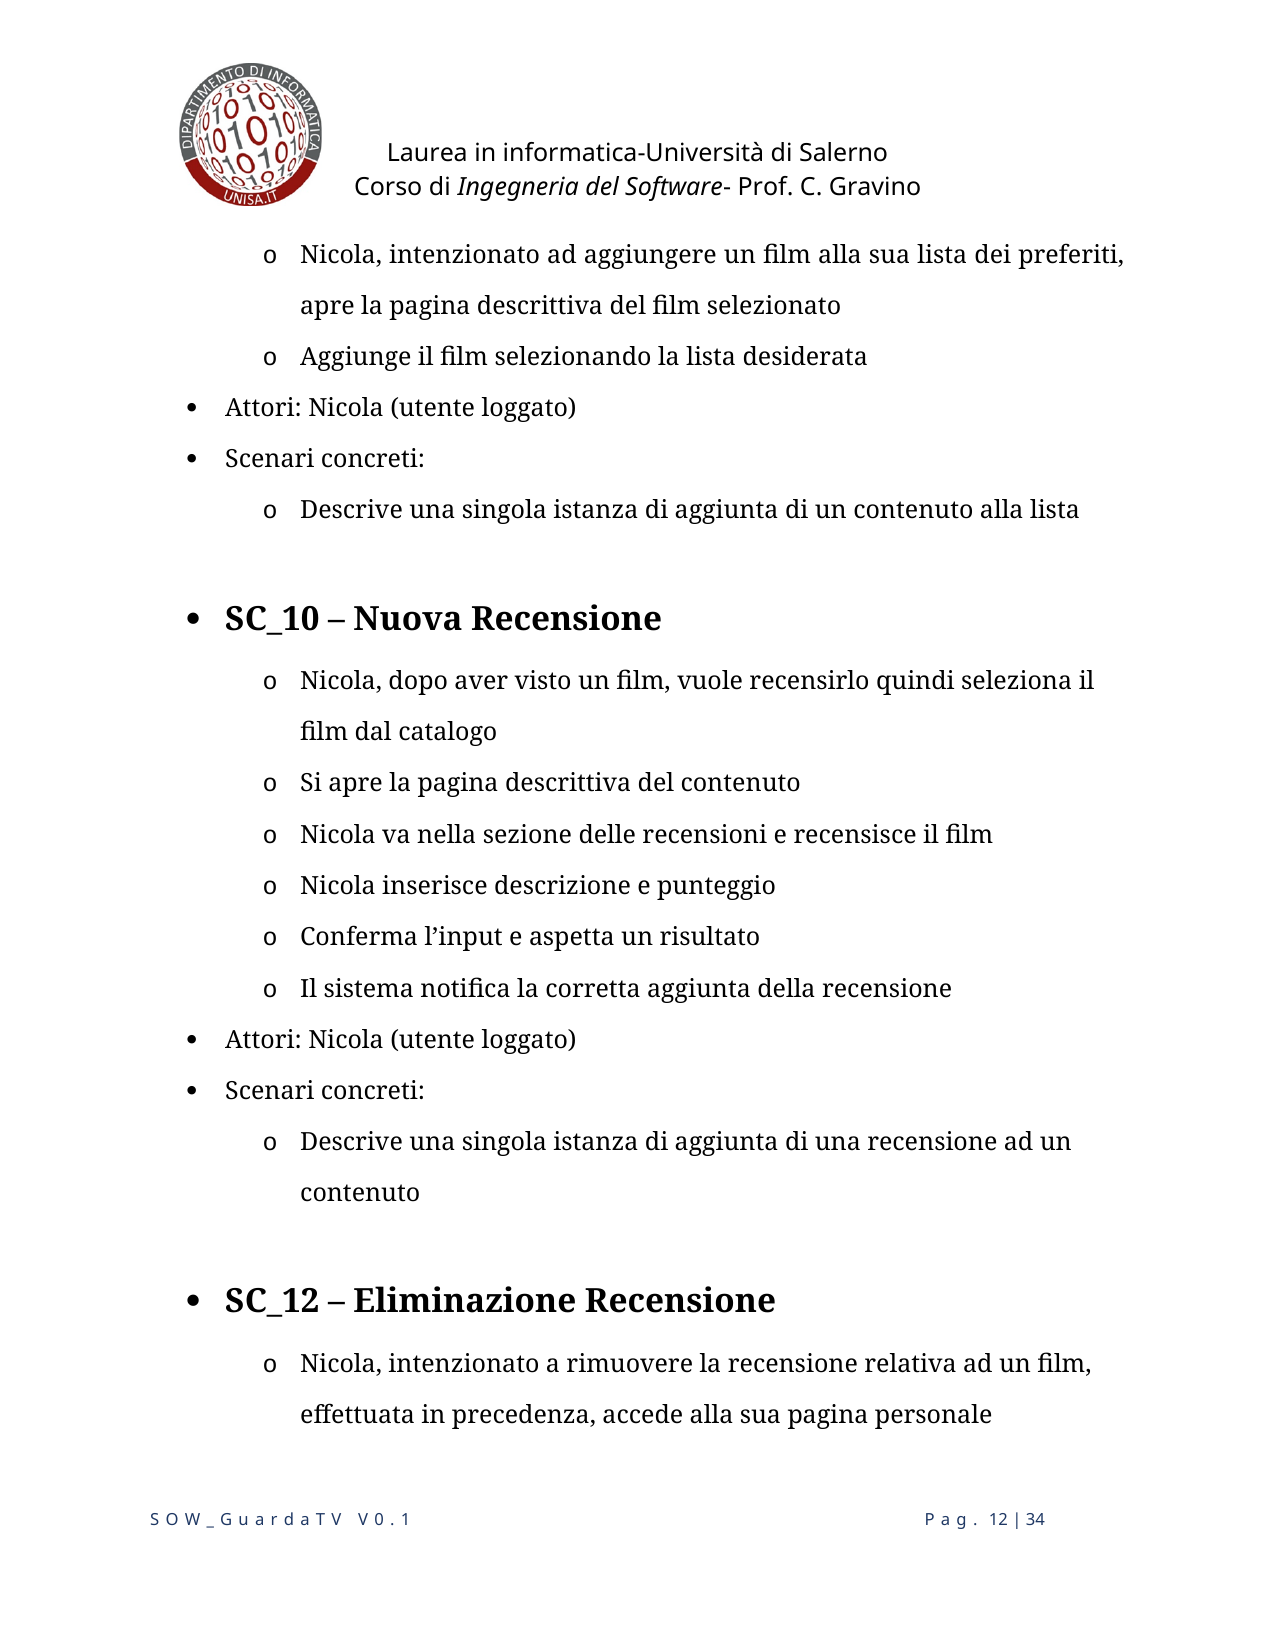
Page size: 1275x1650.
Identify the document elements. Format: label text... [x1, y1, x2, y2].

list Nicola va nella sezione delle recensioni e recensisce il film [262, 816, 1125, 851]
list Nicola, intenzionato ad aggiungere un film alla sua lista dei preferiti, apre la pagina descrittiva del film selezionato [262, 236, 1125, 322]
list Nicola, dopo aver visto un film, vuole recensirlo quindi seleziona il film dal catalogo [262, 663, 1125, 748]
list Aggiunge il film selezionando la lista desiderata [262, 339, 1125, 373]
list Descrive una singola istanza di aggiunta di una recensione ad un contenuto [262, 1124, 1125, 1209]
list Si apre la pagina descrittiva del contenuto [262, 765, 1125, 799]
list SC_10 – Nuova Recensione [187, 594, 1125, 640]
list Scenari concreti: [187, 441, 1125, 475]
list Scenari concreti: [187, 1073, 1125, 1107]
list SC_12 – Eliminazione Recensione [187, 1277, 1125, 1323]
list Descrive una singola istanza di aggiunta di un contenuto alla lista [262, 492, 1125, 526]
list Attori: Nicola (utente loggato) [187, 1022, 1125, 1056]
list Attori: Nicola (utente loggato) [187, 390, 1125, 424]
list Conferma l’input e aspetta un risultato [262, 919, 1125, 953]
list Il sistema notifica la corretta aggiunta della recensione [262, 970, 1125, 1005]
list Nicola, intenzionato a rimuovere la recensione relativa ad un film, effettuata in precedenza, accede alla sua pagina personale [262, 1345, 1125, 1431]
list Nicola inserisce descrizione e punteggio [262, 868, 1125, 902]
